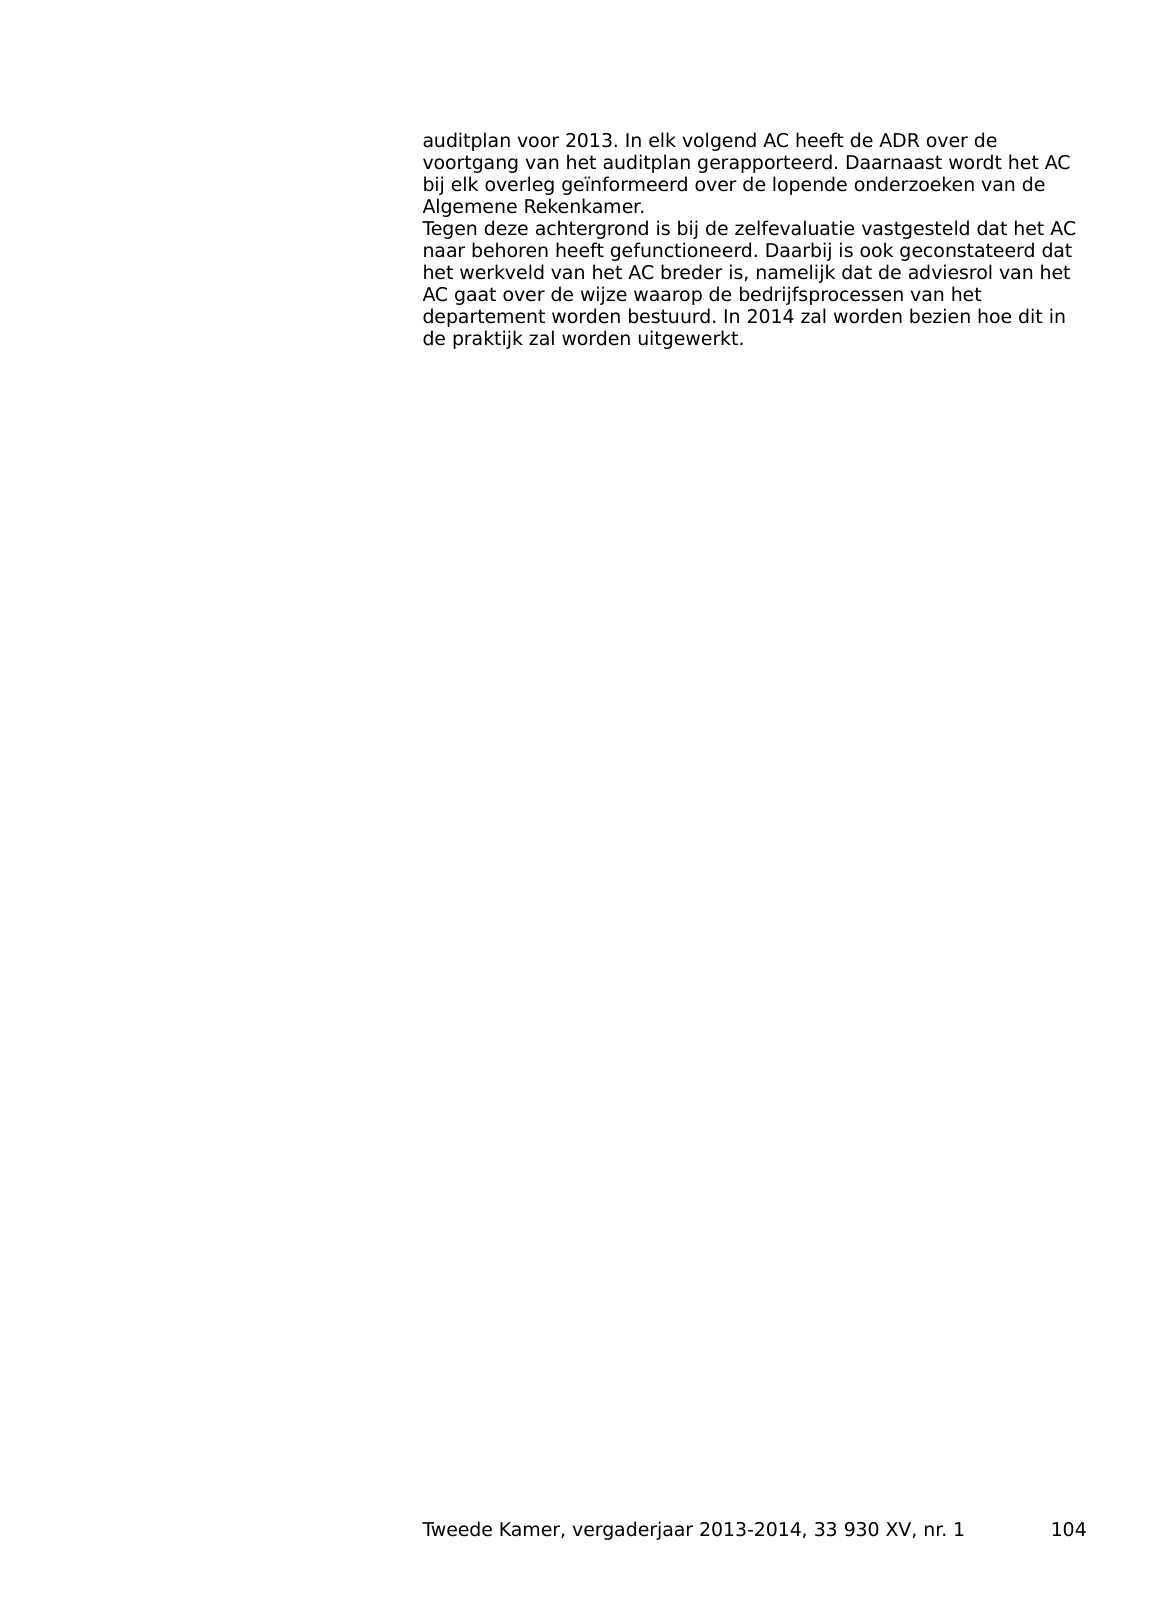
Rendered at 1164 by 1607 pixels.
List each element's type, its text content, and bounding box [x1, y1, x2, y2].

text auditplan voor 2013. In elk volgend AC heeft de ADR over de voortgang van het auditplan gerapporteerd. Daarnaast wordt het AC bij elk overleg geïnformeerd over de lopende onderzoeken van de Algemene Rekenkamer. [422, 130, 1087, 218]
text Tegen deze achtergrond is bij de zelfevaluatie vastgesteld dat het AC naar behoren heeft gefunctioneerd. Daarbij is ook geconstateerd dat het werkveld van het AC breder is, namelijk dat de adviesrol van het AC gaat over de wijze waarop de bedrijfsprocessen van het departement worden bestuurd. In 2014 zal worden bezien hoe dit in de praktijk zal worden uitgewerkt. [422, 218, 1087, 350]
